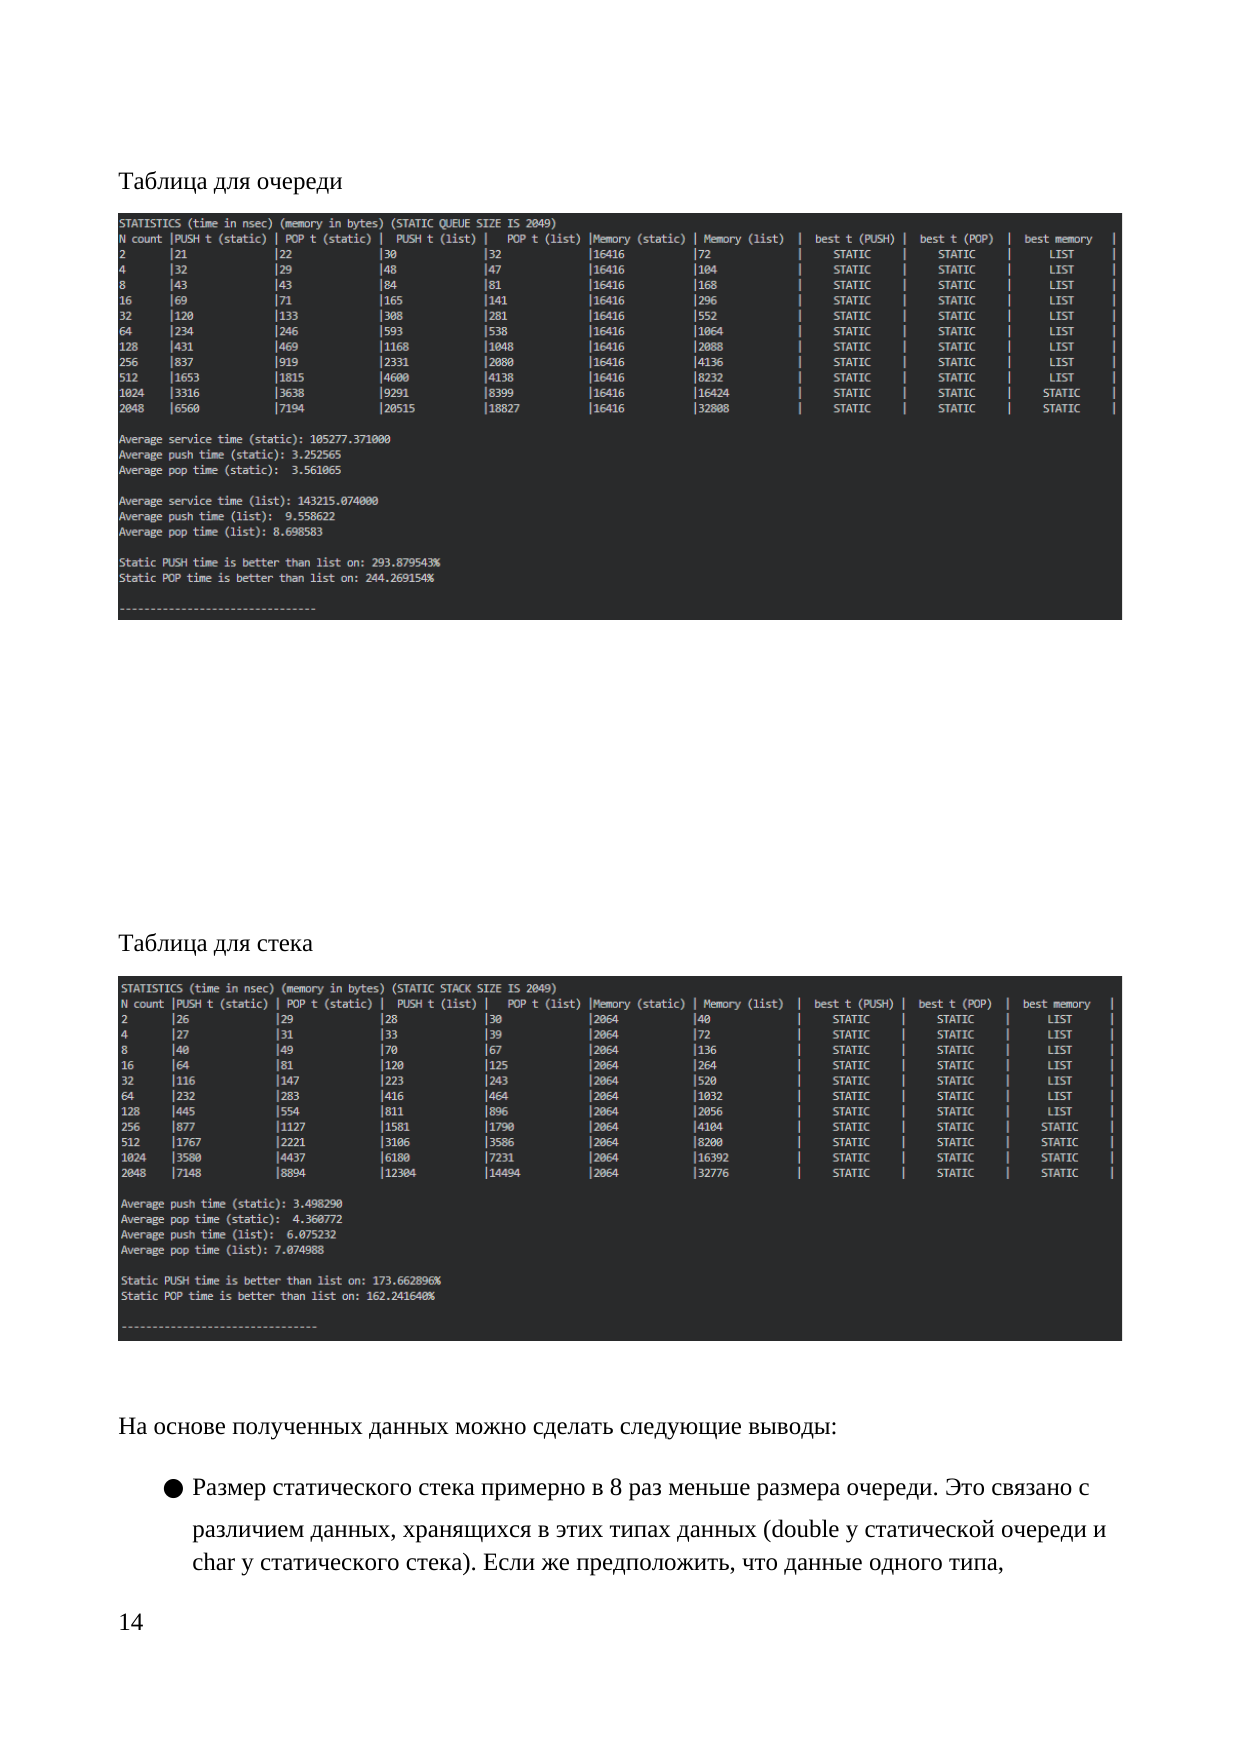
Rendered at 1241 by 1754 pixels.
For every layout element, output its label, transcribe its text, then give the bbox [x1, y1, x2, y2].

text Таблица для стека [118, 928, 1122, 957]
text На основе полученных данных можно сделать следующие выводы: [118, 1411, 1122, 1440]
picture [118, 213, 1123, 620]
picture [118, 976, 1123, 1341]
list Размер статического стека примерно в 8 раз меньше размера очереди. Это связано с различием данных, хранящихся в этих типах данных (double у статической очереди и char у статического стека). Если же предположить, что данные одного типа, [162, 1459, 1122, 1576]
text Таблица для очереди [118, 166, 1122, 194]
